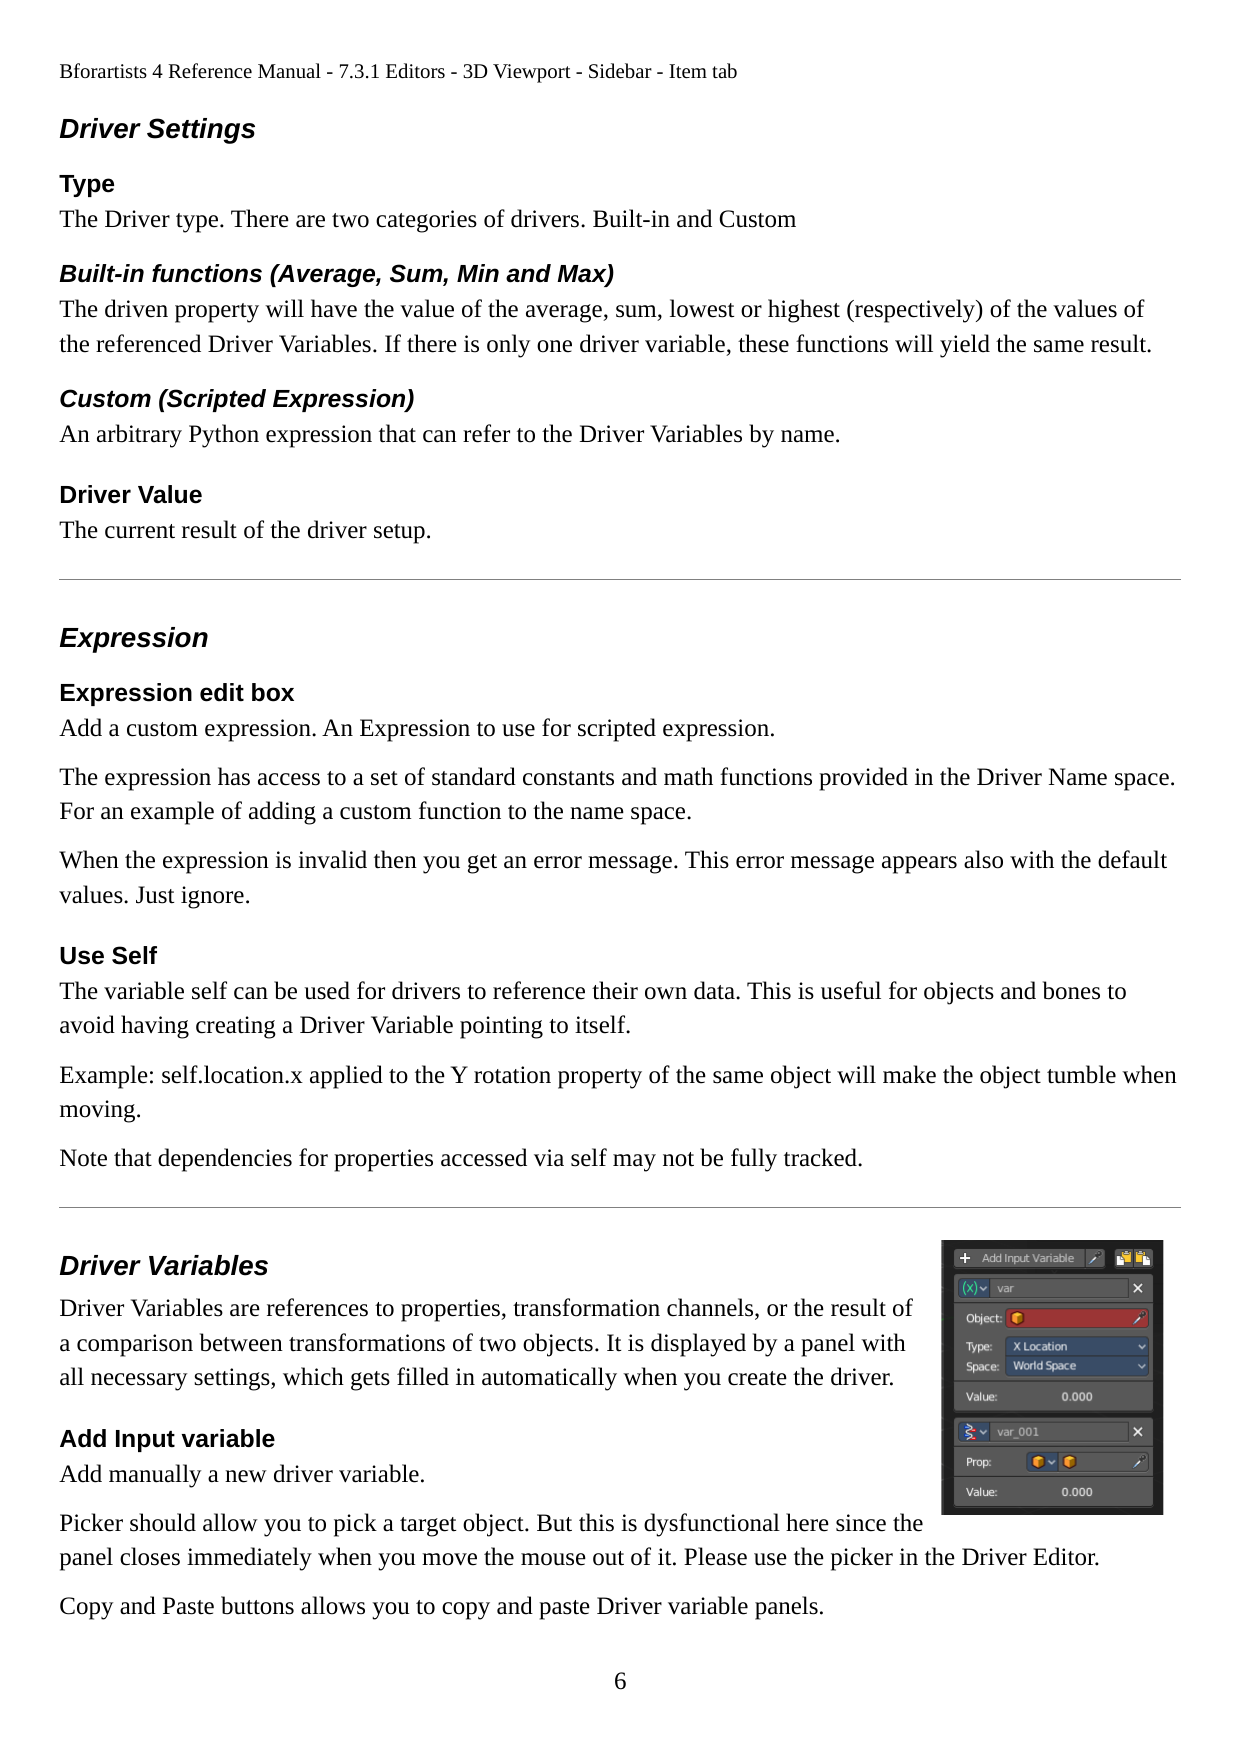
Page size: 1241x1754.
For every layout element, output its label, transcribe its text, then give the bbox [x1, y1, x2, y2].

subtitle Use Self [59, 941, 1181, 970]
subtitle Driver Settings [59, 113, 1181, 144]
text Example: self.location.x applied to the Y rotation property of the same object will make the object tumble when moving. [59, 1060, 1181, 1123]
subtitle Custom (Scripted Expression) [59, 384, 1181, 413]
text Driver Variables are references to properties, transformation channels, or the result of a comparison between transformations of two objects. It is displayed by a panel with all necessary settings, which gets filled in automatically when you create the driver. [59, 1293, 941, 1391]
text The expression has access to a set of standard constants and math functions provided in the Driver Name space. For an example of adding a custom function to the name space. [59, 762, 1181, 825]
subtitle Add Input variable [59, 1424, 941, 1452]
text Copy and Paste buttons allows you to copy and paste Driver variable panels. [59, 1591, 1181, 1620]
subtitle [1164, 1249, 1181, 1281]
text The variable self can be used for drivers to reference their own data. This is useful for objects and bones to avoid having creating a Driver Variable pointing to itself. [59, 976, 1181, 1039]
text Add manually a new driver variable. [59, 1459, 941, 1487]
subtitle Built-in functions (Average, Sum, Min and Max) [59, 259, 1181, 288]
picture [941, 1240, 1164, 1515]
subtitle Expression edit box [59, 678, 1181, 706]
text An arbitrary Python expression that can refer to the Driver Variables by name. [59, 419, 1181, 448]
subtitle [1164, 1424, 1181, 1452]
text The Driver type. There are two categories of drivers. Built-in and Custom [59, 204, 1181, 233]
subtitle Driver Value [59, 481, 1181, 509]
subtitle Type [59, 169, 1181, 198]
text The current result of the driver setup. [59, 515, 1181, 544]
text When the expression is invalid then you get an error message. This error message appears also with the default values. Just ignore. [59, 845, 1181, 908]
subtitle Driver Variables [59, 1249, 941, 1281]
text Note that dependencies for properties accessed via self may not be fully tracked. [59, 1143, 1181, 1172]
text The driven property will have the value of the average, sum, lowest or highest (respectively) of the values of the referenced Driver Variables. If there is only one driver variable, these functions will yield the same result. [59, 294, 1181, 358]
subtitle Expression [59, 621, 1181, 653]
text Add a custom expression. An Expression to use for scripted expression. [59, 713, 1181, 741]
text Picker should allow you to pick a target object. But this is dysfunctional here since the panel closes immediately when you move the mouse out of it. Please use the picker in the Driver Editor. [59, 1508, 1181, 1571]
